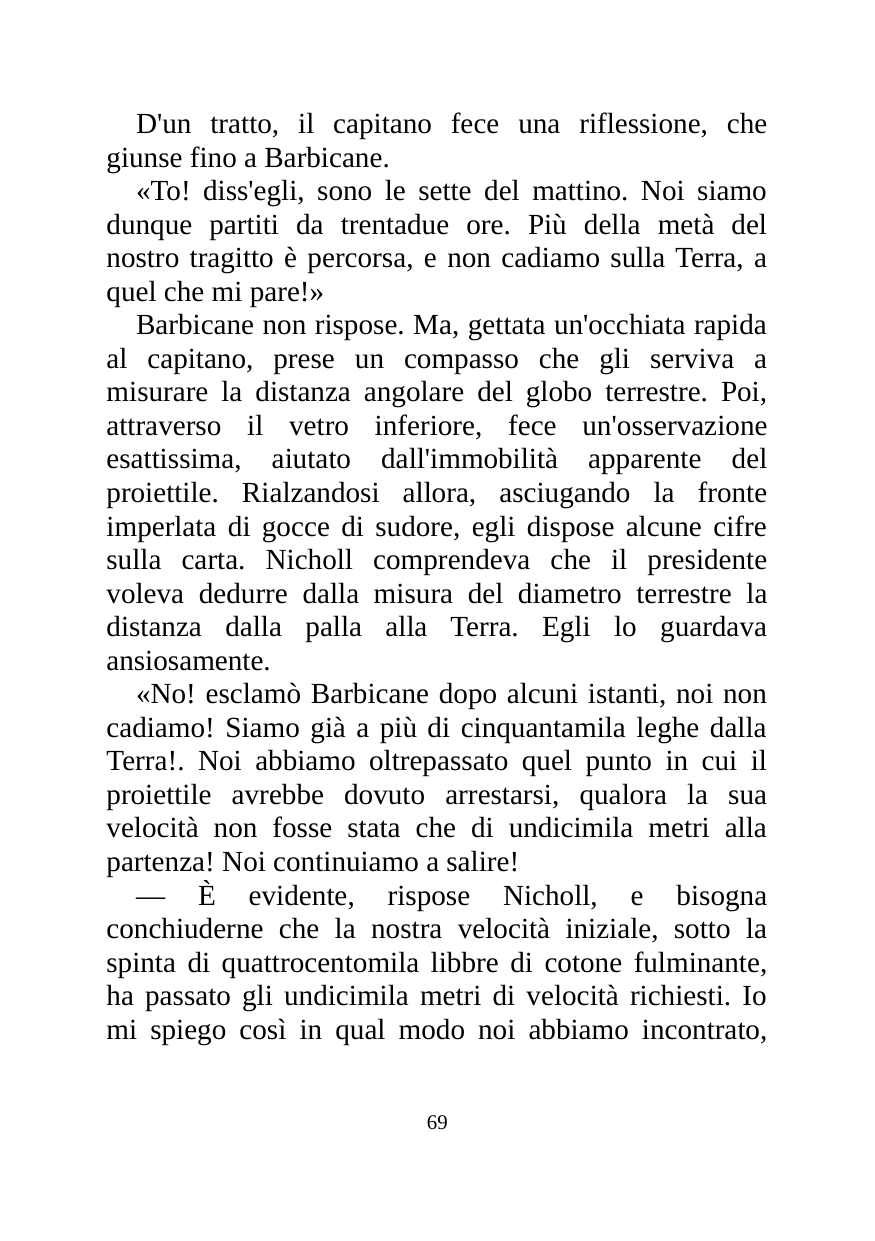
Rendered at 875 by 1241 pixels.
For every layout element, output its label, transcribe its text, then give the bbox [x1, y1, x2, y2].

text «To! diss'egli, sono le sette del mattino. Noi siamo dunque partiti da trentadue ore. Più della metà del nostro tragitto è percorsa, e non cadiamo sulla Terra, a quel che mi pare!» [106, 173, 768, 307]
text D'un tratto, il capitano fece una riflessione, che giunse fino a Barbicane. [106, 106, 768, 173]
text — È evidente, rispose Nicholl, e bisogna conchiuderne che la nostra velocità iniziale, sotto la spinta di quattrocentomila libbre di cotone fulminante, ha passato gli undicimila metri di velocità richiesti. Io mi spiego così in qual modo noi abbiamo incontrato, [106, 878, 768, 1045]
text «No! esclamò Barbicane dopo alcuni istanti, noi non cadiamo! Siamo già a più di cinquantamila leghe dalla Terra!. Noi abbiamo oltrepassato quel punto in cui il proiettile avrebbe dovuto arrestarsi, qualora la sua velocità non fosse stata che di undicimila metri alla partenza! Noi continuiamo a salire! [106, 676, 768, 878]
text Barbicane non rispose. Ma, gettata un'occhiata rapida al capitano, prese un compasso che gli serviva a misurare la distanza angolare del globo terrestre. Poi, attraverso il vetro inferiore, fece un'osservazione esattissima, aiutato dall'immobilità apparente del proiettile. Rialzandosi allora, asciugando la fronte imperlata di gocce di sudore, egli dispose alcune cifre sulla carta. Nicholl comprendeva che il presidente voleva dedurre dalla misura del diametro terrestre la distanza dalla palla alla Terra. Egli lo guardava ansiosamente. [106, 307, 768, 676]
